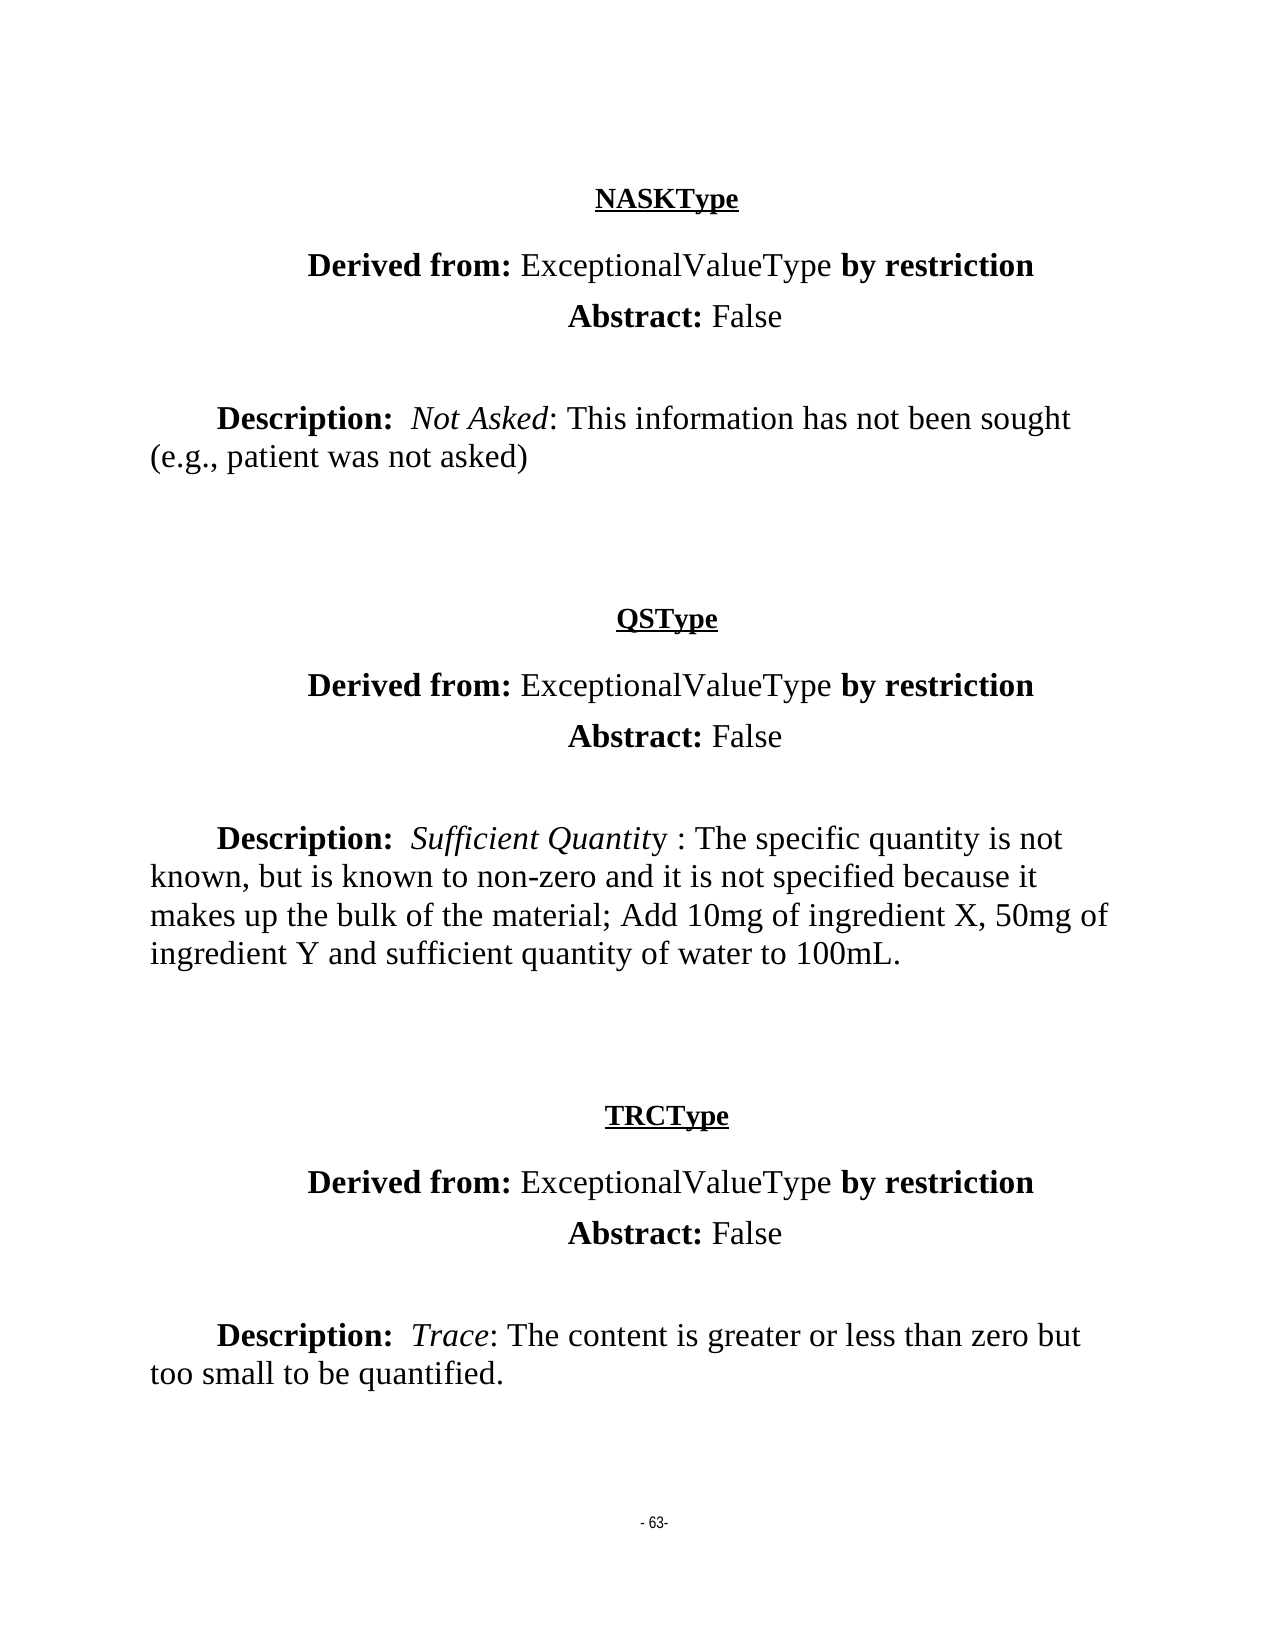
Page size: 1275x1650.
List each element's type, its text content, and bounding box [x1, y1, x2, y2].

text Derived from: ExceptionalValueType by restriction [150, 665, 1125, 703]
text TRCType [150, 1098, 1125, 1132]
text Description: Not Asked: This information has not been sought (e.g., patient was not asked) [150, 398, 1125, 475]
text Derived from: ExceptionalValueType by restriction [150, 245, 1125, 283]
text Abstract: False [150, 1213, 1125, 1251]
text Derived from: ExceptionalValueType by restriction [150, 1162, 1125, 1200]
text Description: Trace: The content is greater or less than zero but too small to be quantified. [150, 1315, 1125, 1392]
text QSType [150, 601, 1125, 635]
text Description: Sufficient Quantity : The specific quantity is not known, but is known to non-zero and it is not specified because it makes up the bulk of the material; Add 10mg of ingredient X, 50mg of ingredient Y and sufficient quantity of water to 100mL. [150, 818, 1125, 972]
text NASKType [150, 181, 1125, 215]
text Abstract: False [150, 296, 1125, 334]
text Abstract: False [150, 716, 1125, 754]
